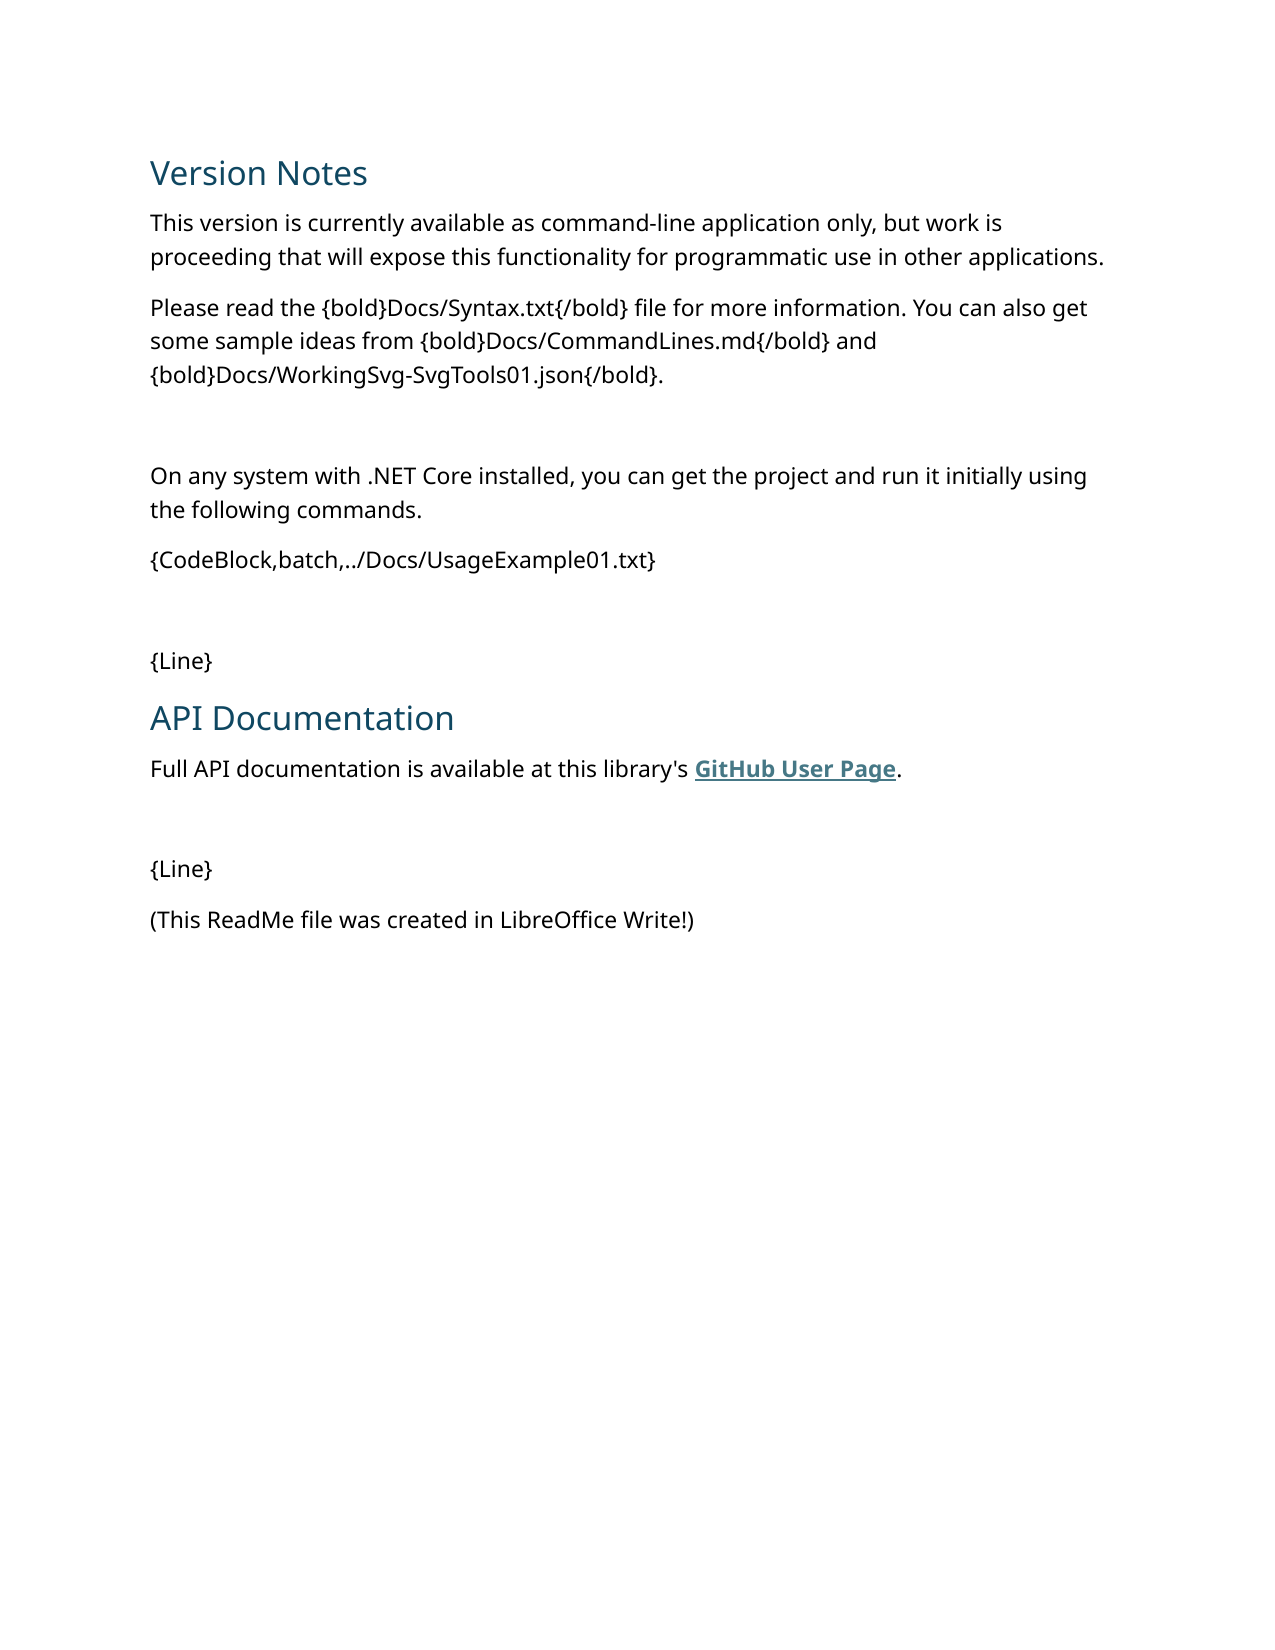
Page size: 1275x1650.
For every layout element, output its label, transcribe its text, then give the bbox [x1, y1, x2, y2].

text {Line} [150, 853, 1125, 884]
subtitle Version Notes [150, 150, 1125, 195]
text {Line} [150, 645, 1125, 676]
subtitle API Documentation [150, 695, 1125, 741]
text On any system with .NET Core installed, you can get the project and run it initially using the following commands. [150, 460, 1125, 525]
text Please read the {bold}Docs/Syntax.txt{/bold} file for more information. You can also get some sample ideas from {bold}Docs/CommandLines.md{/bold} and {bold}Docs/WorkingSvg-SvgTools01.json{/bold}. [150, 291, 1125, 390]
text {CodeBlock,batch,../Docs/UsageExample01.txt} [150, 544, 1125, 575]
text Full API documentation is available at this library's GitHub User Page. [150, 752, 1125, 784]
text (This ReadMe file was created in LibreOffice Write!) [150, 904, 1125, 935]
text This version is currently available as command-line application only, but work is proceeding that will expose this functionality for programmatic use in other applications. [150, 207, 1125, 272]
